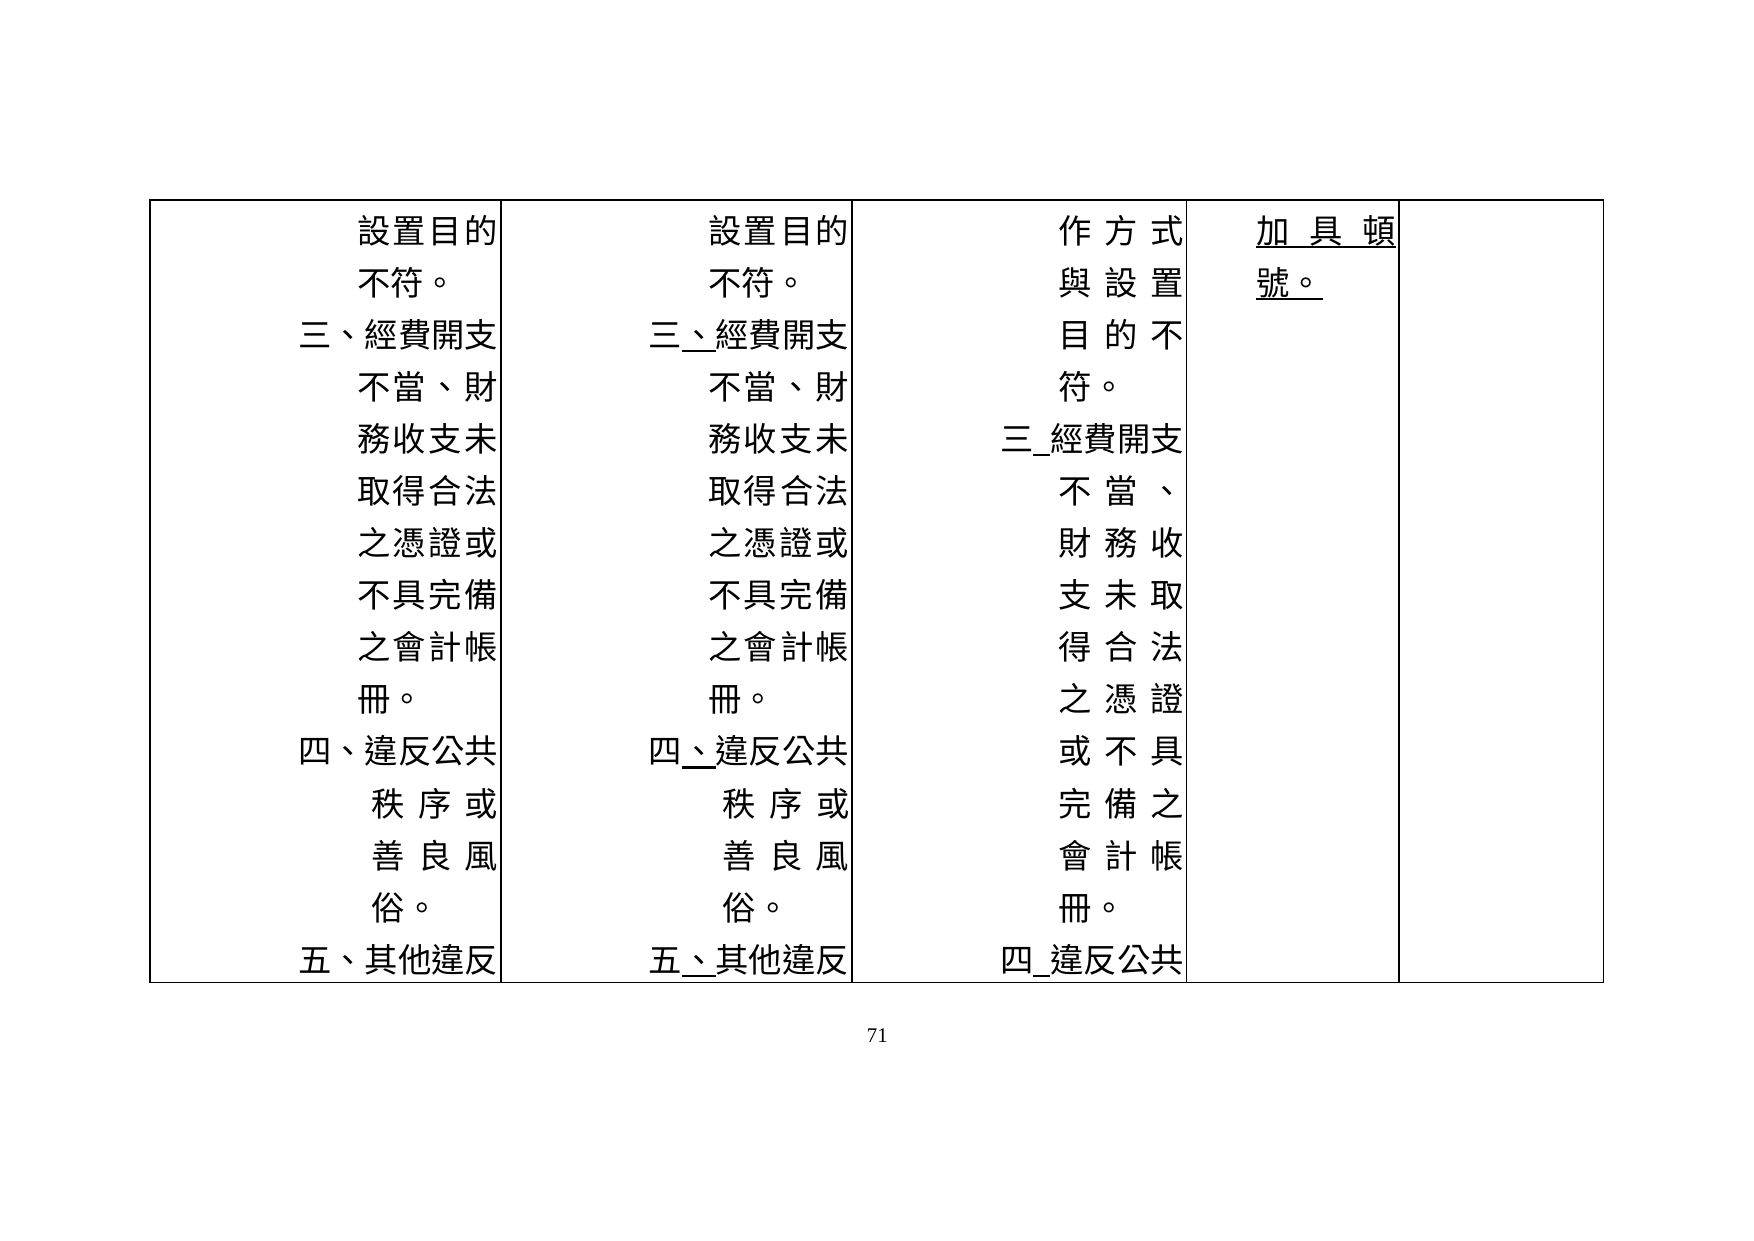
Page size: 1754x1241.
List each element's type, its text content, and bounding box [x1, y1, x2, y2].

table_cell 作方式與設置目的不符。 三 經費開支不當、財務收支未取得合法之憑證或不具完備之會計帳冊。 四 違反公共 [853, 201, 1186, 982]
table_cell 設置目的不符。 三、經費開支不當、財務收支未取得合法之憑證或不具完備之會計帳冊。 四、違反公共秩序或善良風俗。 五、其他違反 [502, 201, 851, 982]
table_cell 加具頓號。 [1187, 201, 1398, 982]
table_cell [1400, 201, 1603, 982]
table_cell 設置目的不符。 三、經費開支不當、財務收支未取得合法之憑證或不具完備之會計帳冊。 四、違反公共秩序或善良風俗。 五、其他違反 [151, 201, 500, 982]
